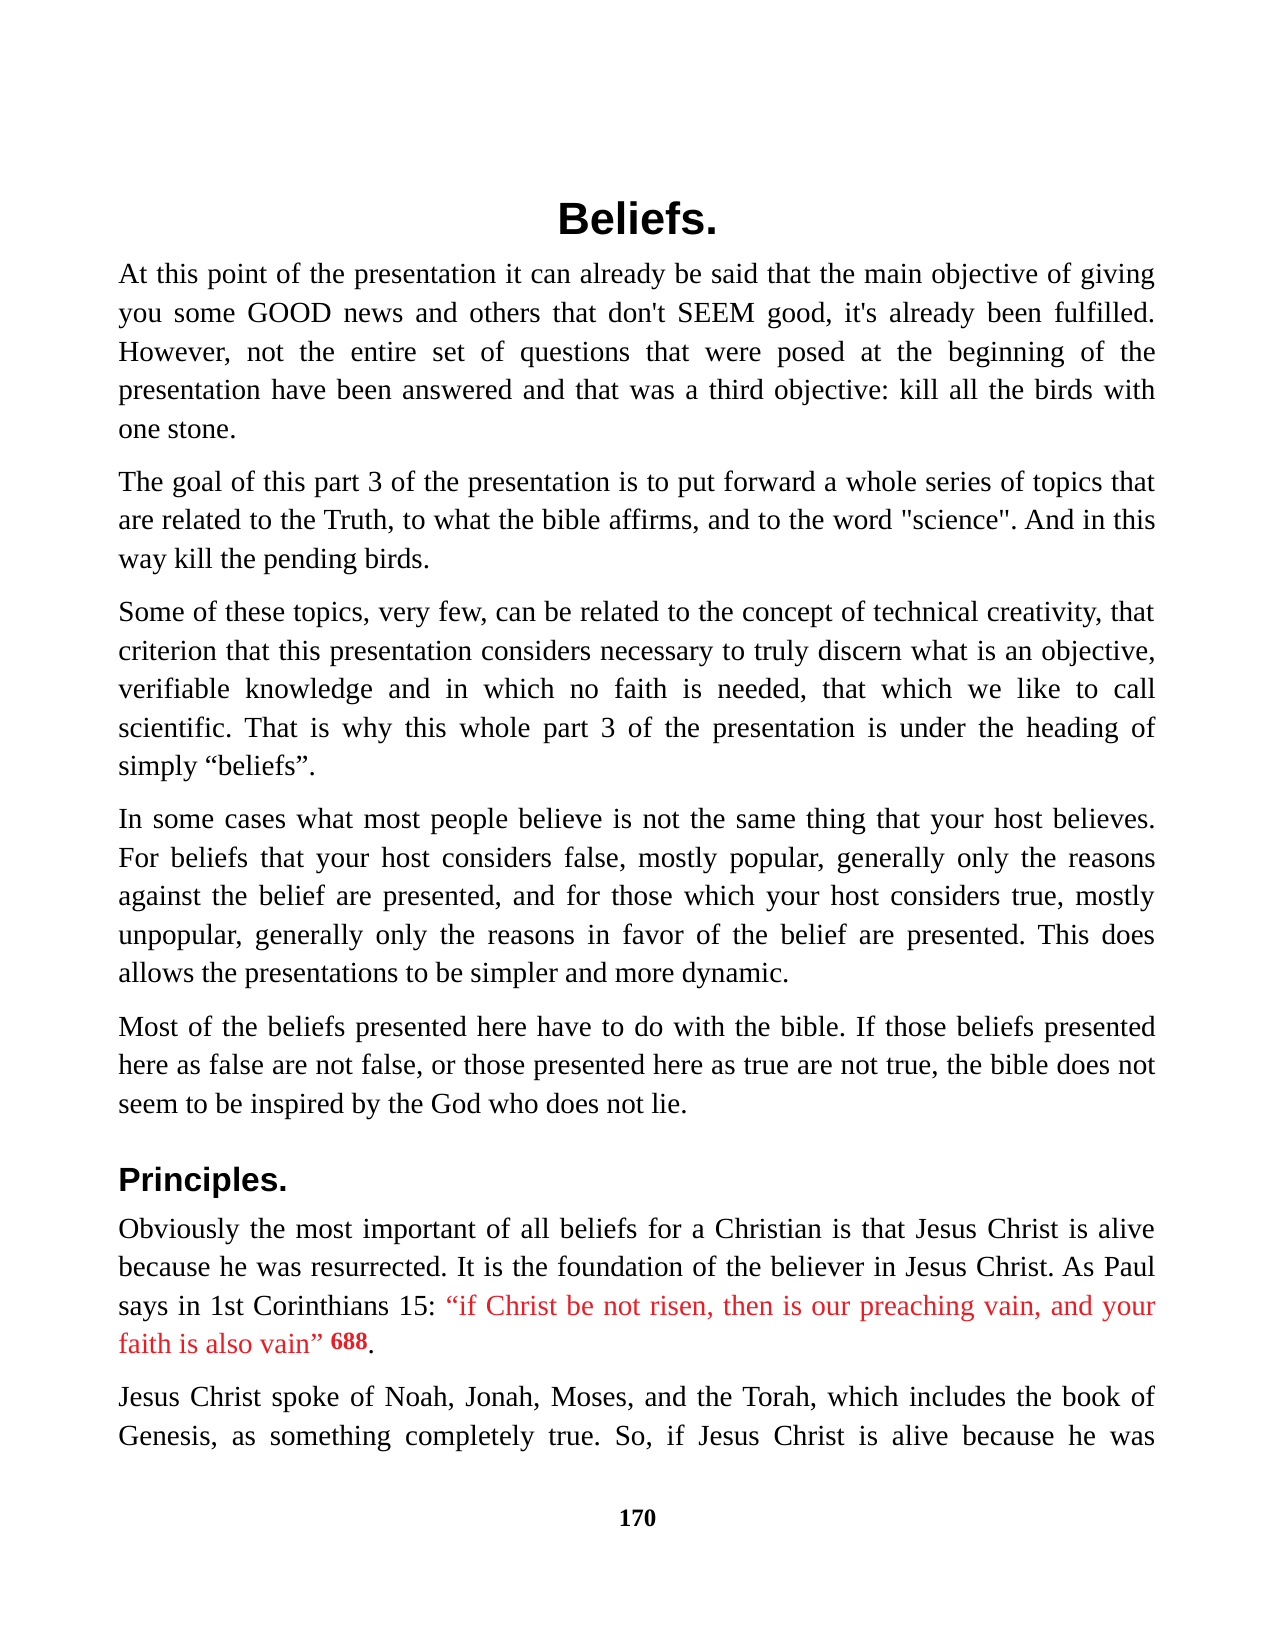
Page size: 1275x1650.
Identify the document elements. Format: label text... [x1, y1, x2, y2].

text Jesus Christ spoke of Noah, Jonah, Moses, and the Torah, which includes the book of Genesis, as something completely true. So, if Jesus Christ is alive because he was [118, 1379, 1157, 1452]
text In some cases what most people believe is not the same thing that your host believes. For beliefs that your host considers false, mostly popular, generally only the reasons against the belief are presented, and for those which your host considers true, mostly unpopular, generally only the reasons in favor of the belief are presented. This does allows the presentations to be simpler and more dynamic. [118, 801, 1157, 989]
text Obviously the most important of all beliefs for a Christian is that Jesus Christ is alive because he was resurrected. It is the foundation of the believer in Jesus Christ. As Paul says in 1st Corinthians 15: “if Christ be not risen, then is our preaching vain, and your faith is also vain” . [118, 1211, 1157, 1360]
subtitle Beliefs. [118, 192, 1157, 244]
text Some of these topics, very few, can be related to the concept of technical creativity, that criterion that this presentation considers necessary to truly discern what is an objective, verifiable knowledge and in which no faith is needed, that which we like to call scientific. That is why this whole part 3 of the presentation is under the heading of simply “beliefs”. [118, 594, 1157, 782]
text The goal of this part 3 of the presentation is to put forward a whole series of topics that are related to the Truth, to what the bible affirms, and to the word "science". And in this way kill the pending birds. [118, 464, 1157, 574]
text At this point of the presentation it can already be said that the main objective of giving you some GOOD news and others that don't SEEM good, it's already been fulfilled. However, not the entire set of questions that were posed at the beginning of the presentation have been answered and that was a third objective: kill all the birds with one stone. [118, 257, 1157, 444]
text Most of the beliefs presented here have to do with the bible. If those beliefs presented here as false are not false, or those presented here as true are not true, the bible does not seem to be inspired by the God who does not lie. [118, 1009, 1157, 1119]
subtitle Principles. [118, 1160, 1157, 1198]
